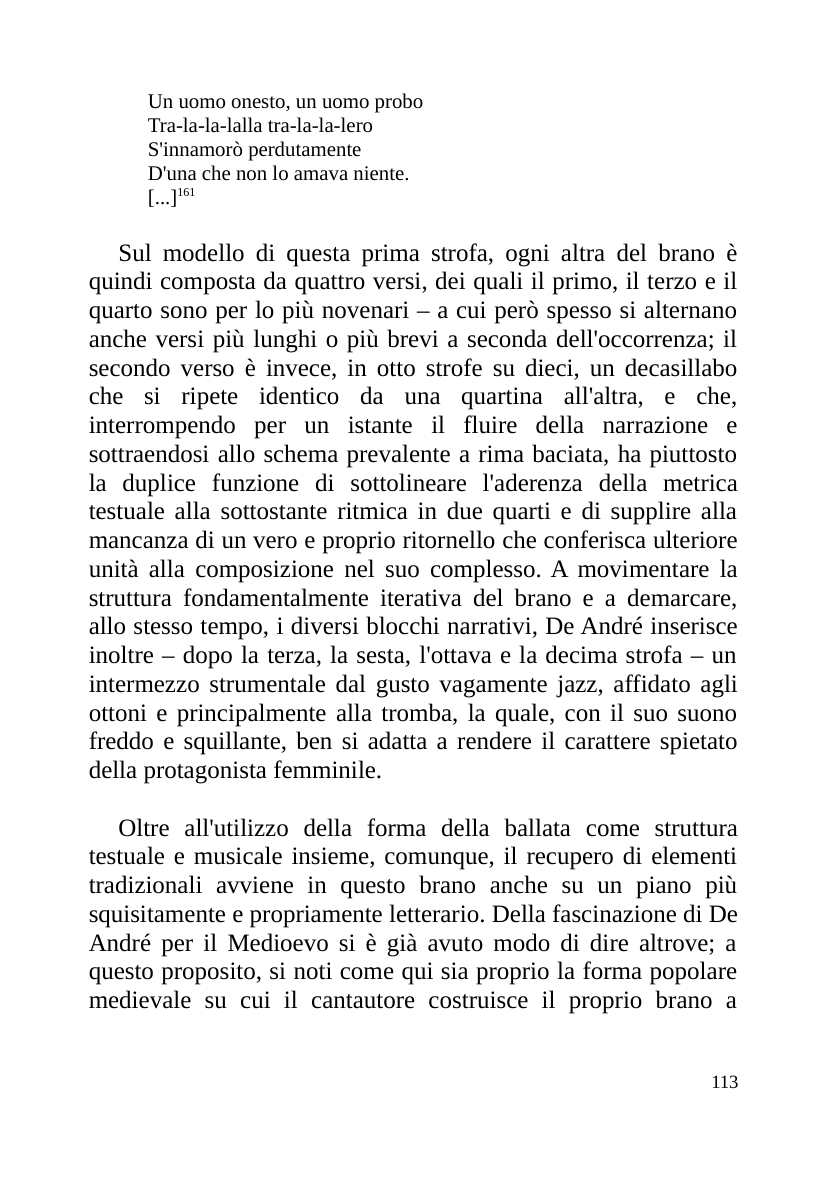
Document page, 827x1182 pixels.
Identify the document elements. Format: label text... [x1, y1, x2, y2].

text Sul modello di questa prima strofa, ogni altra del brano è quindi composta da quattro versi, dei quali il primo, il terzo e il quarto sono per lo più novenari – a cui però spesso si alternano anche versi più lunghi o più brevi a seconda dell'occorrenza; il secondo verso è invece, in otto strofe su dieci, un decasillabo che si ripete identico da una quartina all'altra, e che, interrompendo per un istante il fluire della narrazione e sottraendosi allo schema prevalente a rima baciata, ha piuttosto la duplice funzione di sottolineare l'aderenza della metrica testuale alla sottostante ritmica in due quarti e di supplire alla mancanza di un vero e proprio ritornello che conferisca ulteriore unità alla composizione nel suo complesso. A movimentare la struttura fondamentalmente iterativa del brano e a demarcare, allo stesso tempo, i diversi blocchi narrativi, De André inserisce inoltre – dopo la terza, la sesta, l'ottava e la decima strofa – un intermezzo strumentale dal gusto vagamente jazz, affidato agli ottoni e principalmente alla tromba, la quale, con il suo suono freddo e squillante, ben si adatta a rendere il carattere spietato della protagonista femminile. [88, 238, 738, 784]
text Oltre all'utilizzo della forma della ballata come struttura testuale e musicale insieme, comunque, il recupero di elementi tradizionali avviene in questo brano anche su un piano più squisitamente e propriamente letterario. Della fascinazione di De André per il Medioevo si è già avuto modo di dire altrove; a questo proposito, si noti come qui sia proprio la forma popolare medievale su cui il cantautore costruisce il proprio brano a [88, 813, 738, 1014]
text Tra-la-la-lalla tra-la-la-lero [148, 113, 679, 137]
text [...] [148, 185, 679, 209]
text Un uomo onesto, un uomo probo [148, 88, 679, 113]
text S'innamorò perdutamente [148, 137, 679, 161]
text D'una che non lo amava niente. [148, 161, 679, 185]
